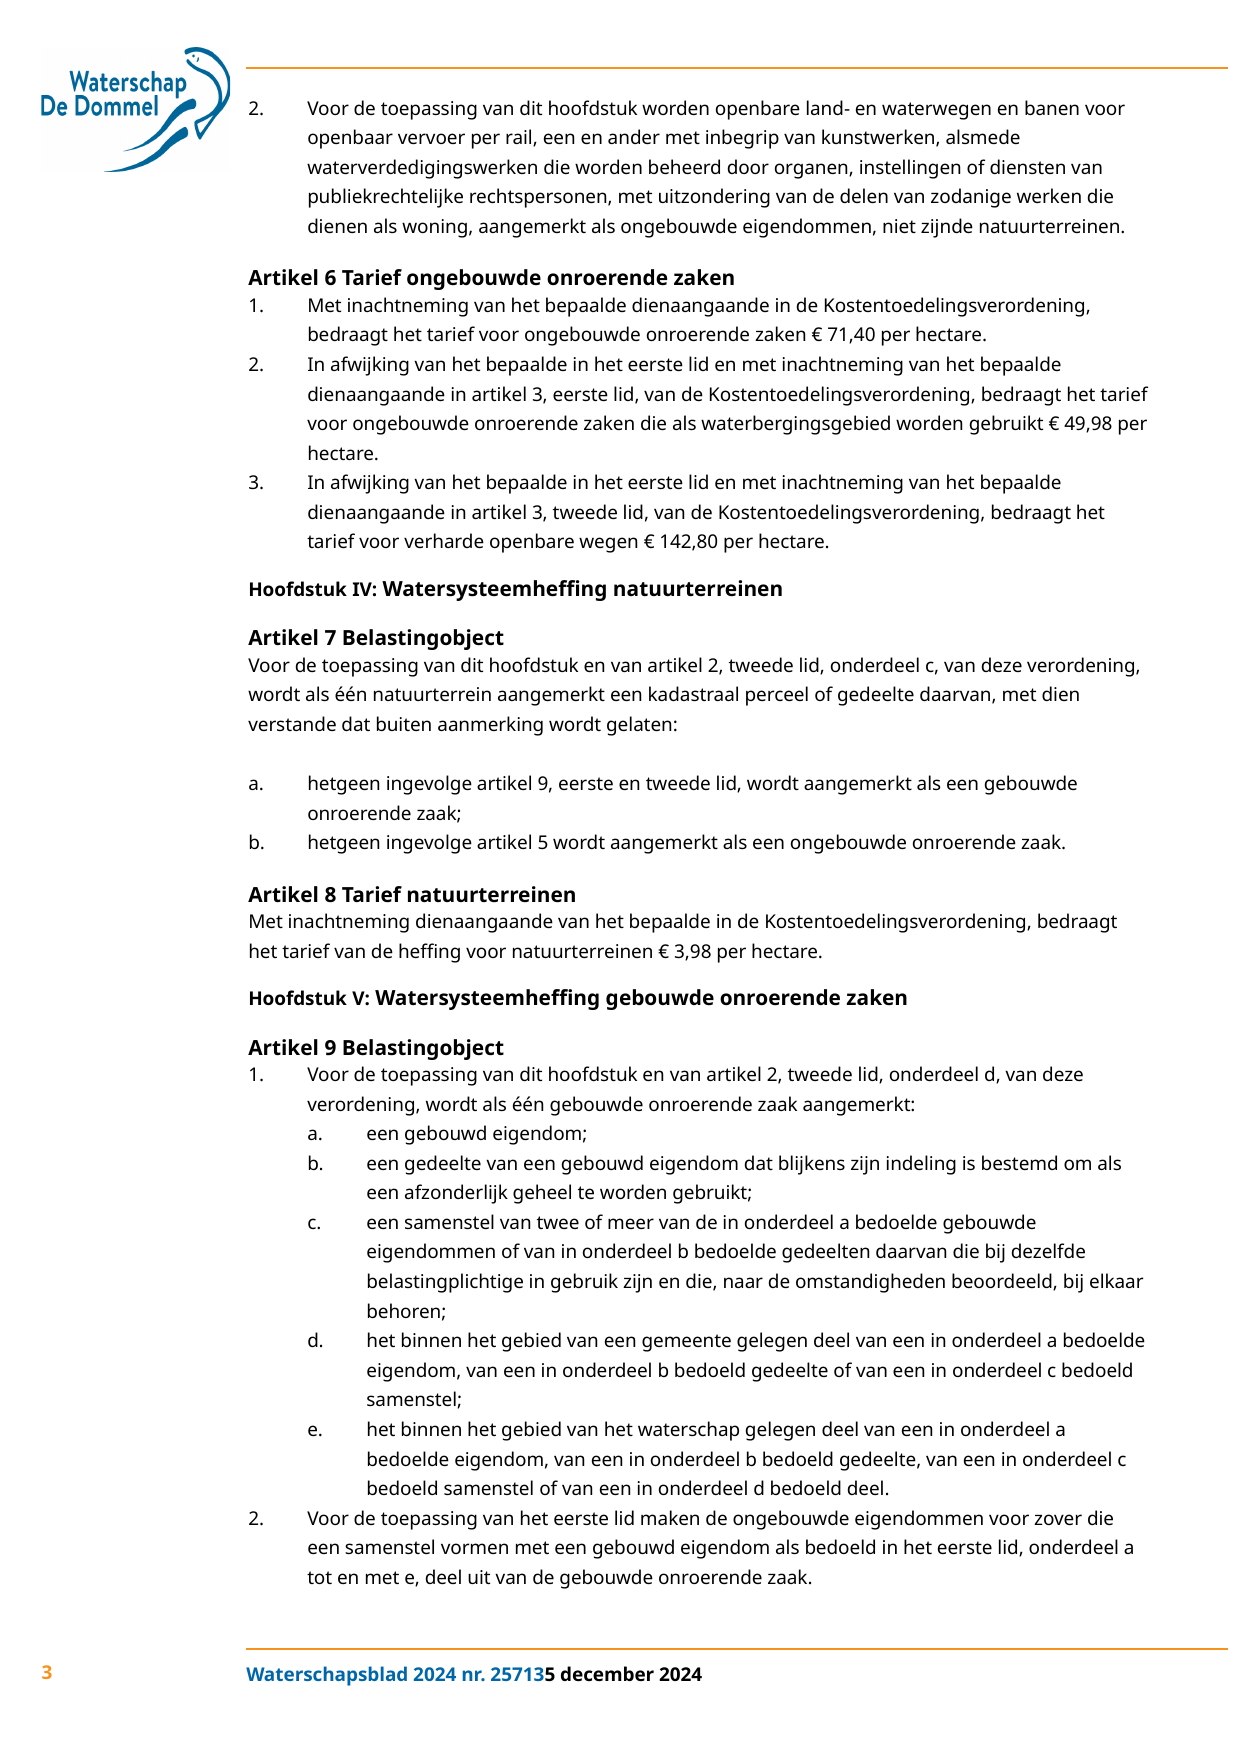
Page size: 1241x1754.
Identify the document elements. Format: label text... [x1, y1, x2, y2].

text Artikel 8 Tarief natuurterreinen [248, 880, 1152, 908]
text Voor de toepassing van dit hoofdstuk en van artikel 2, tweede lid, onderdeel c, van deze verordening, wordt als één natuurterrein aangemerkt een kadastraal perceel of gedeelte daarvan, met dien verstande dat buiten aanmerking wordt gelaten: [248, 652, 1152, 737]
list een samenstel van twee of meer van de in onderdeel a bedoelde gebouwde eigendommen of van in onderdeel b bedoelde gedeelten daarvan die bij dezelfde belastingplichtige in gebruik zijn en die, naar de omstandigheden beoordeeld, bij elkaar behoren; [307, 1209, 1152, 1324]
list Voor de toepassing van dit hoofdstuk worden openbare land- en waterwegen en banen voor openbaar vervoer per rail, een en ander met inbegrip van kunstwerken, alsmede waterverdedigingswerken die worden beheerd door organen, instellingen of diensten van publiekrechtelijke rechtspersonen, met uitzondering van de delen van zodanige werken die dienen als woning, aangemerkt als ongebouwde eigendommen, niet zijnde natuurterreinen. [248, 95, 1152, 239]
list een gedeelte van een gebouwd eigendom dat blijkens zijn indeling is bestemd om als een afzonderlijk geheel te worden gebruikt; [307, 1150, 1152, 1205]
list hetgeen ingevolge artikel 5 wordt aangemerkt als een ongebouwde onroerende zaak. [248, 829, 1152, 855]
list het binnen het gebied van een gemeente gelegen deel van een in onderdeel a bedoelde eigendom, van een in onderdeel b bedoeld gedeelte of van een in onderdeel c bedoeld samenstel; [307, 1327, 1152, 1412]
text Artikel 7 Belastingobject [248, 623, 1152, 652]
list hetgeen ingevolge artikel 9, eerste en tweede lid, wordt aangemerkt als een gebouwde onroerende zaak; [248, 770, 1152, 826]
text Artikel 6 Tarief ongebouwde onroerende zaken [248, 263, 1152, 292]
list Met inachtneming van het bepaalde dienaangaande in de Kostentoedelingsverordening, bedraagt het tarief voor ongebouwde onroerende zaken € 71,40 per hectare. [248, 292, 1152, 347]
text Hoofdstuk V: Watersysteemheffing gebouwde onroerende zaken [248, 983, 1152, 1012]
list Voor de toepassing van het eerste lid maken de ongebouwde eigendommen voor zover die een samenstel vormen met een gebouwd eigendom als bedoeld in het eerste lid, onderdeel a tot en met e, deel uit van de gebouwde onroerende zaak. [248, 1505, 1152, 1590]
list In afwijking van het bepaalde in het eerste lid en met inachtneming van het bepaalde dienaangaande in artikel 3, tweede lid, van de Kostentoedelingsverordening, bedraagt het tarief voor verharde openbare wegen € 142,80 per hectare. [248, 469, 1152, 554]
list het binnen het gebied van het waterschap gelegen deel van een in onderdeel a bedoelde eigendom, van een in onderdeel b bedoeld gedeelte, van een in onderdeel c bedoeld samenstel of van een in onderdeel d bedoeld deel. [307, 1416, 1152, 1501]
picture [204, 47, 231, 76]
text Artikel 9 Belastingobject [248, 1033, 1152, 1061]
picture [198, 118, 210, 131]
text Hoofdstuk IV: Watersysteemheffing natuurterreinen [248, 574, 1152, 603]
list Voor de toepassing van dit hoofdstuk en van artikel 2, tweede lid, onderdeel d, van deze verordening, wordt als één gebouwde onroerende zaak aangemerkt: [248, 1061, 1152, 1117]
list een gebouwd eigendom; [307, 1120, 1152, 1146]
text Met inachtneming dienaangaande van het bepaalde in de Kostentoedelingsverordening, bedraagt het tarief van de heffing voor natuurterreinen € 3,98 per hectare. [248, 908, 1152, 964]
picture [41, 47, 231, 172]
list In afwijking van het bepaalde in het eerste lid en met inachtneming van het bepaalde dienaangaande in artikel 3, eerste lid, van de Kostentoedelingsverordening, bedraagt het tarief voor ongebouwde onroerende zaken die als waterbergingsgebied worden gebruikt € 49,98 per hectare. [248, 351, 1152, 466]
picture [45, 99, 51, 111]
